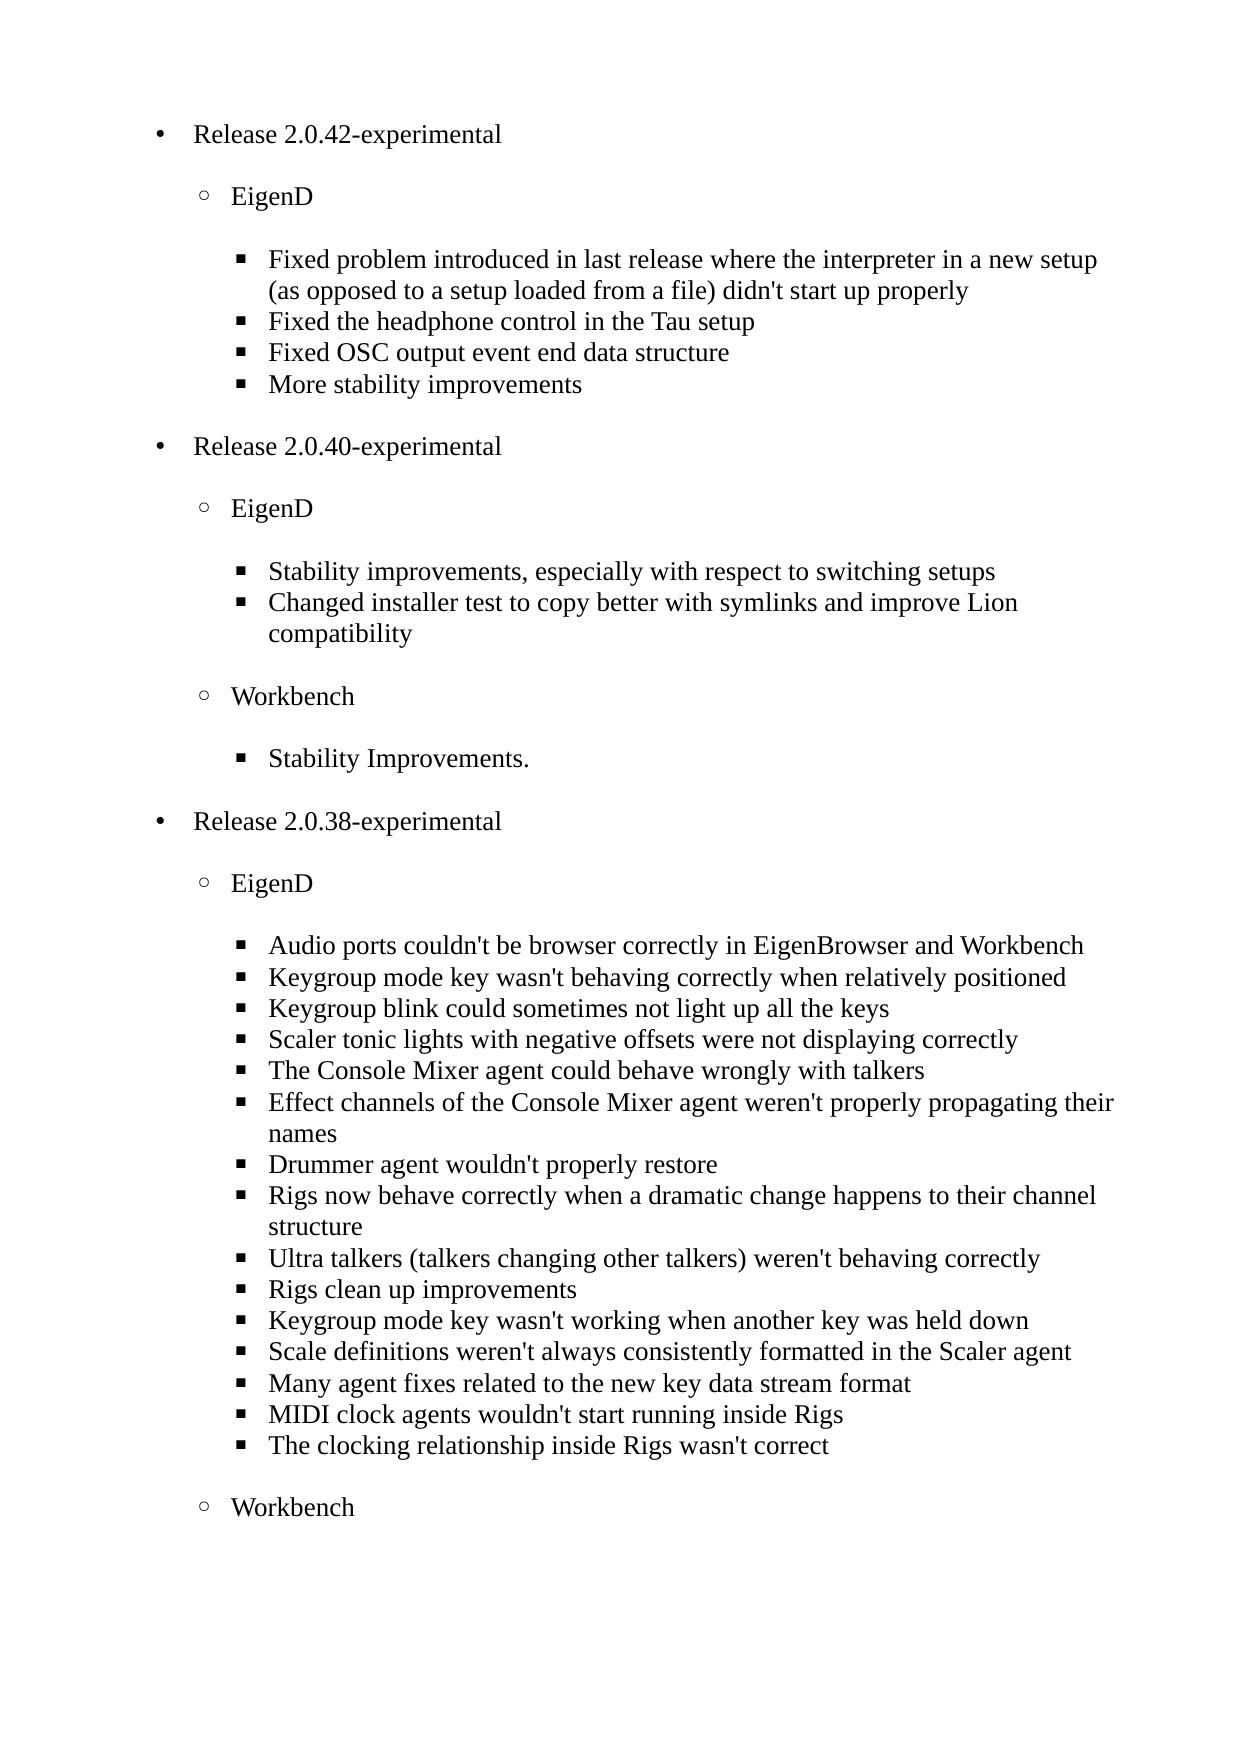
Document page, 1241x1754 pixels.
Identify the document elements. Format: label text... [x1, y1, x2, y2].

list Rigs now behave correctly when a dramatic change happens to their channel structure [231, 1179, 1122, 1242]
list Rigs clean up improvements [231, 1273, 1122, 1304]
list Workbench [193, 1492, 1122, 1523]
list Scale definitions weren't always consistently formatted in the Scaler agent [231, 1335, 1122, 1367]
list Drummer agent wouldn't properly restore [231, 1148, 1122, 1179]
list Keygroup blink could sometimes not light up all the keys [231, 992, 1122, 1023]
list The Console Mixer agent could behave wrongly with talkers [231, 1054, 1122, 1086]
list Effect channels of the Console Mixer agent weren't properly propagating their names [231, 1086, 1122, 1148]
list Many agent fixes related to the new key data stream format [231, 1367, 1122, 1398]
list Keygroup mode key wasn't behaving correctly when relatively positioned [231, 961, 1122, 992]
list Fixed the headphone control in the Tau setup [231, 305, 1122, 337]
list MIDI clock agents wouldn't start running inside Rigs [231, 1398, 1122, 1429]
list Scaler tonic lights with negative offsets were not displaying correctly [231, 1023, 1122, 1054]
list EigenD [193, 493, 1122, 524]
list Release 2.0.42-experimental [156, 118, 1122, 149]
list Keygroup mode key wasn't working when another key was held down [231, 1304, 1122, 1335]
list Release 2.0.40-experimental [156, 430, 1122, 461]
list Stability improvements, especially with respect to switching setups [231, 555, 1122, 586]
list Workbench [193, 680, 1122, 711]
list Fixed problem introduced in last release where the interpreter in a new setup (as opposed to a setup loaded from a file) didn't start up properly [231, 243, 1122, 305]
list EigenD [193, 867, 1122, 898]
list More stability improvements [231, 368, 1122, 399]
list EigenD [193, 181, 1122, 212]
list Stability Improvements. [231, 742, 1122, 773]
list Fixed OSC output event end data structure [231, 337, 1122, 368]
list The clocking relationship inside Rigs wasn't correct [231, 1429, 1122, 1460]
list Release 2.0.38-experimental [156, 804, 1122, 836]
list Changed installer test to copy better with symlinks and improve Lion compatibility [231, 586, 1122, 649]
list Audio ports couldn't be browser correctly in EigenBrowser and Workbench [231, 929, 1122, 961]
list Ultra talkers (talkers changing other talkers) weren't behaving correctly [231, 1242, 1122, 1273]
